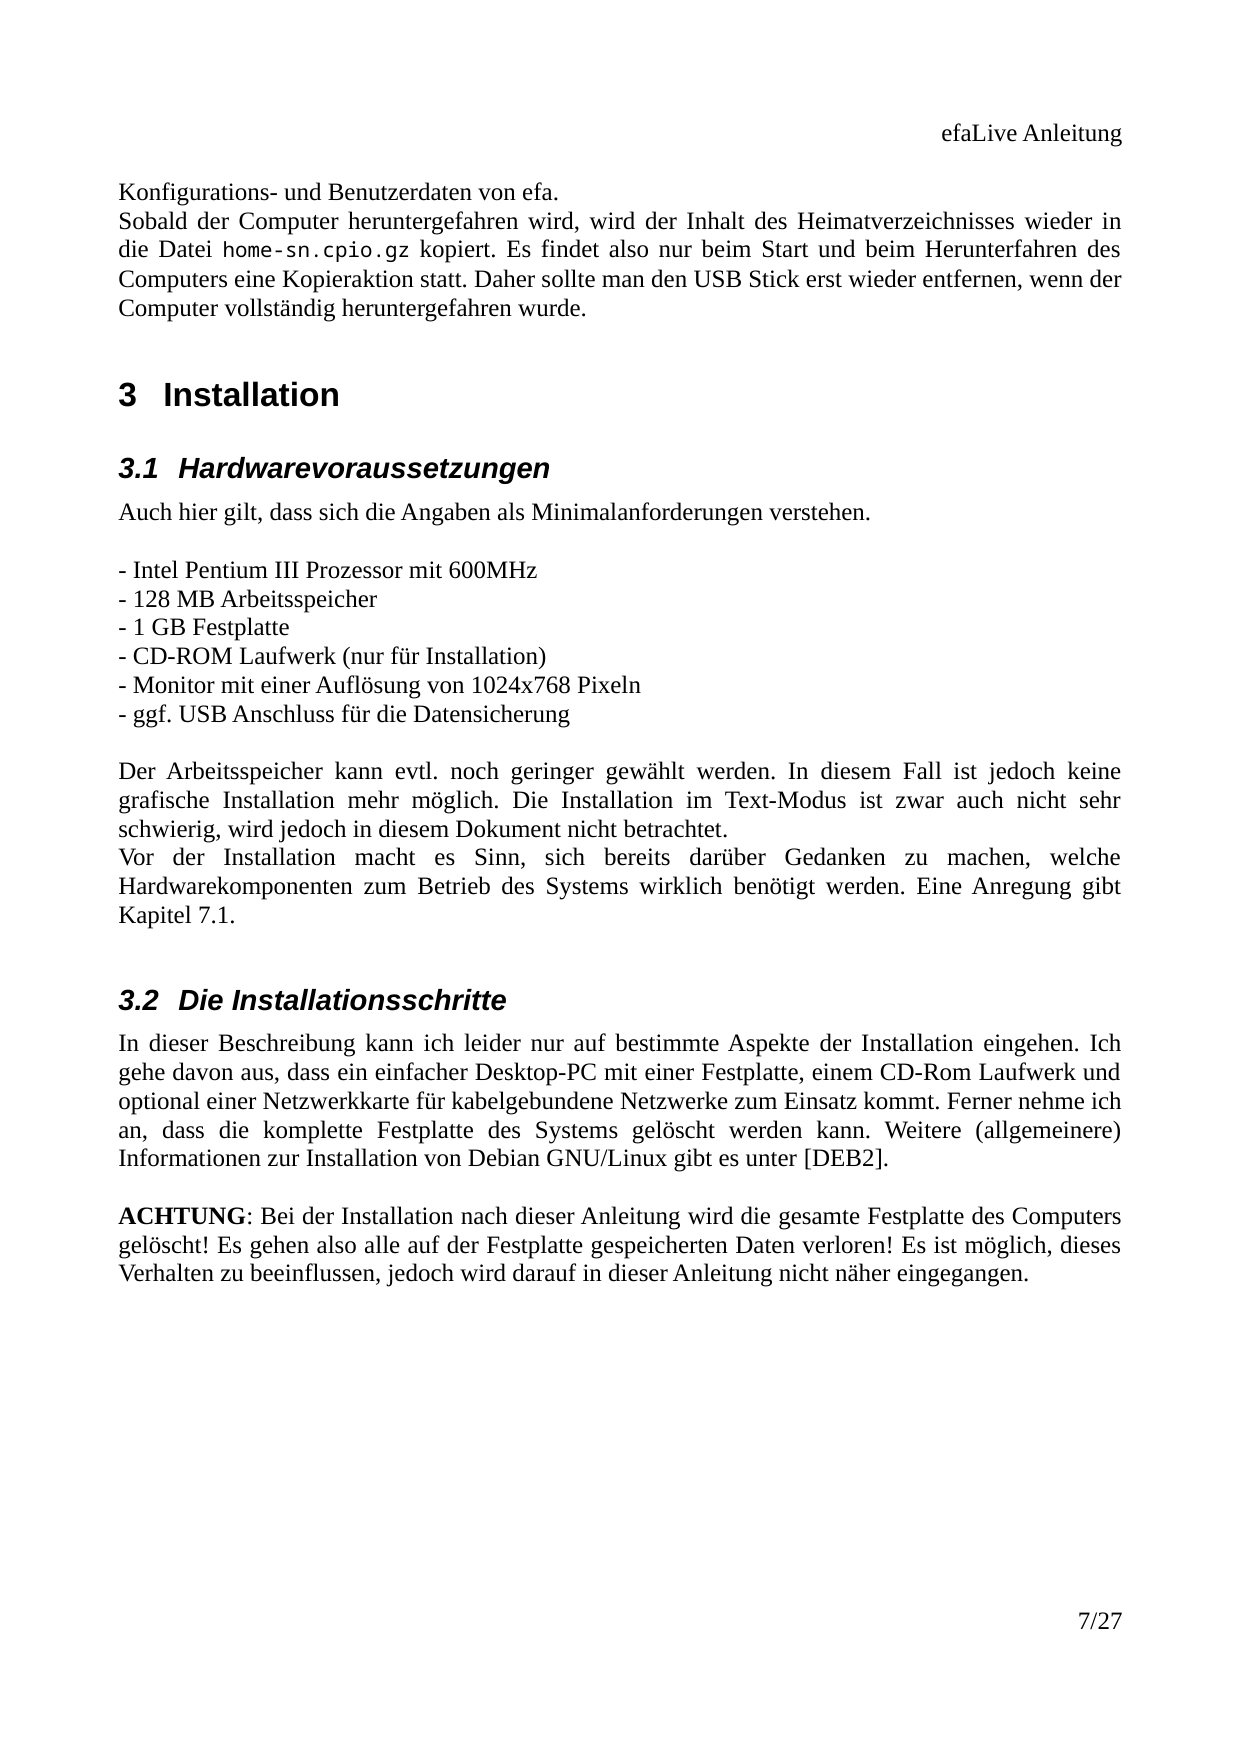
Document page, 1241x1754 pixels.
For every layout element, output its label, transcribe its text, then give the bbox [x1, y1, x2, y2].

text - ggf. USB Anschluss für die Datensicherung [118, 699, 1122, 727]
text Konfigurations- und Benutzerdaten von efa. [118, 177, 1122, 206]
text - Monitor mit einer Auflösung von 1024x768 Pixeln [118, 670, 1122, 699]
text - 1 GB Festplatte [118, 612, 1122, 641]
text - Intel Pentium III Prozessor mit 600MHz [118, 555, 1122, 584]
subtitle Installation [118, 375, 1122, 414]
text Sobald der Computer heruntergefahren wird, wird der Inhalt des Heimatverzeichnisses wieder in die Datei home-sn.cpio.gz kopiert. Es findet also nur beim Start und beim Herunterfahren des Computers eine Kopieraktion statt. Daher sollte man den USB Stick erst wieder entfernen, wenn der Computer vollständig heruntergefahren wurde. [118, 206, 1122, 322]
text Vor der Installation macht es Sinn, sich bereits darüber Gedanken zu machen, welche Hardwarekomponenten zum Betrieb des Systems wirklich benötigt werden. Eine Anregung gibt Kapitel 7.1. [118, 842, 1122, 929]
text - 128 MB Arbeitsspeicher [118, 584, 1122, 612]
text - CD-ROM Laufwerk (nur für Installation) [118, 641, 1122, 670]
text ACHTUNG: Bei der Installation nach dieser Anleitung wird die gesamte Festplatte des Computers gelöscht! Es gehen also alle auf der Festplatte gespeicherten Daten verloren! Es ist möglich, dieses Verhalten zu beeinflussen, jedoch wird darauf in dieser Anleitung nicht näher eingegangen. [118, 1201, 1122, 1287]
text Auch hier gilt, dass sich die Angaben als Minimalanforderungen verstehen. [118, 497, 1122, 526]
subtitle Die Installationsschritte [118, 982, 1122, 1016]
text Der Arbeitsspeicher kann evtl. noch geringer gewählt werden. In diesem Fall ist jedoch keine grafische Installation mehr möglich. Die Installation im Text-Modus ist zwar auch nicht sehr schwierig, wird jedoch in diesem Dokument nicht betrachtet. [118, 756, 1122, 842]
text In dieser Beschreibung kann ich leider nur auf bestimmte Aspekte der Installation eingehen. Ich gehe davon aus, dass ein einfacher Desktop-PC mit einer Festplatte, einem CD-Rom Laufwerk und optional einer Netzwerkkarte für kabelgebundene Netzwerke zum Einsatz kommt. Ferner nehme ich an, dass die komplette Festplatte des Systems gelöscht werden kann. Weitere (allgemeinere) Informationen zur Installation von Debian GNU/Linux gibt es unter [DEB2]. [118, 1028, 1122, 1172]
subtitle Hardwarevoraussetzungen [118, 451, 1122, 485]
